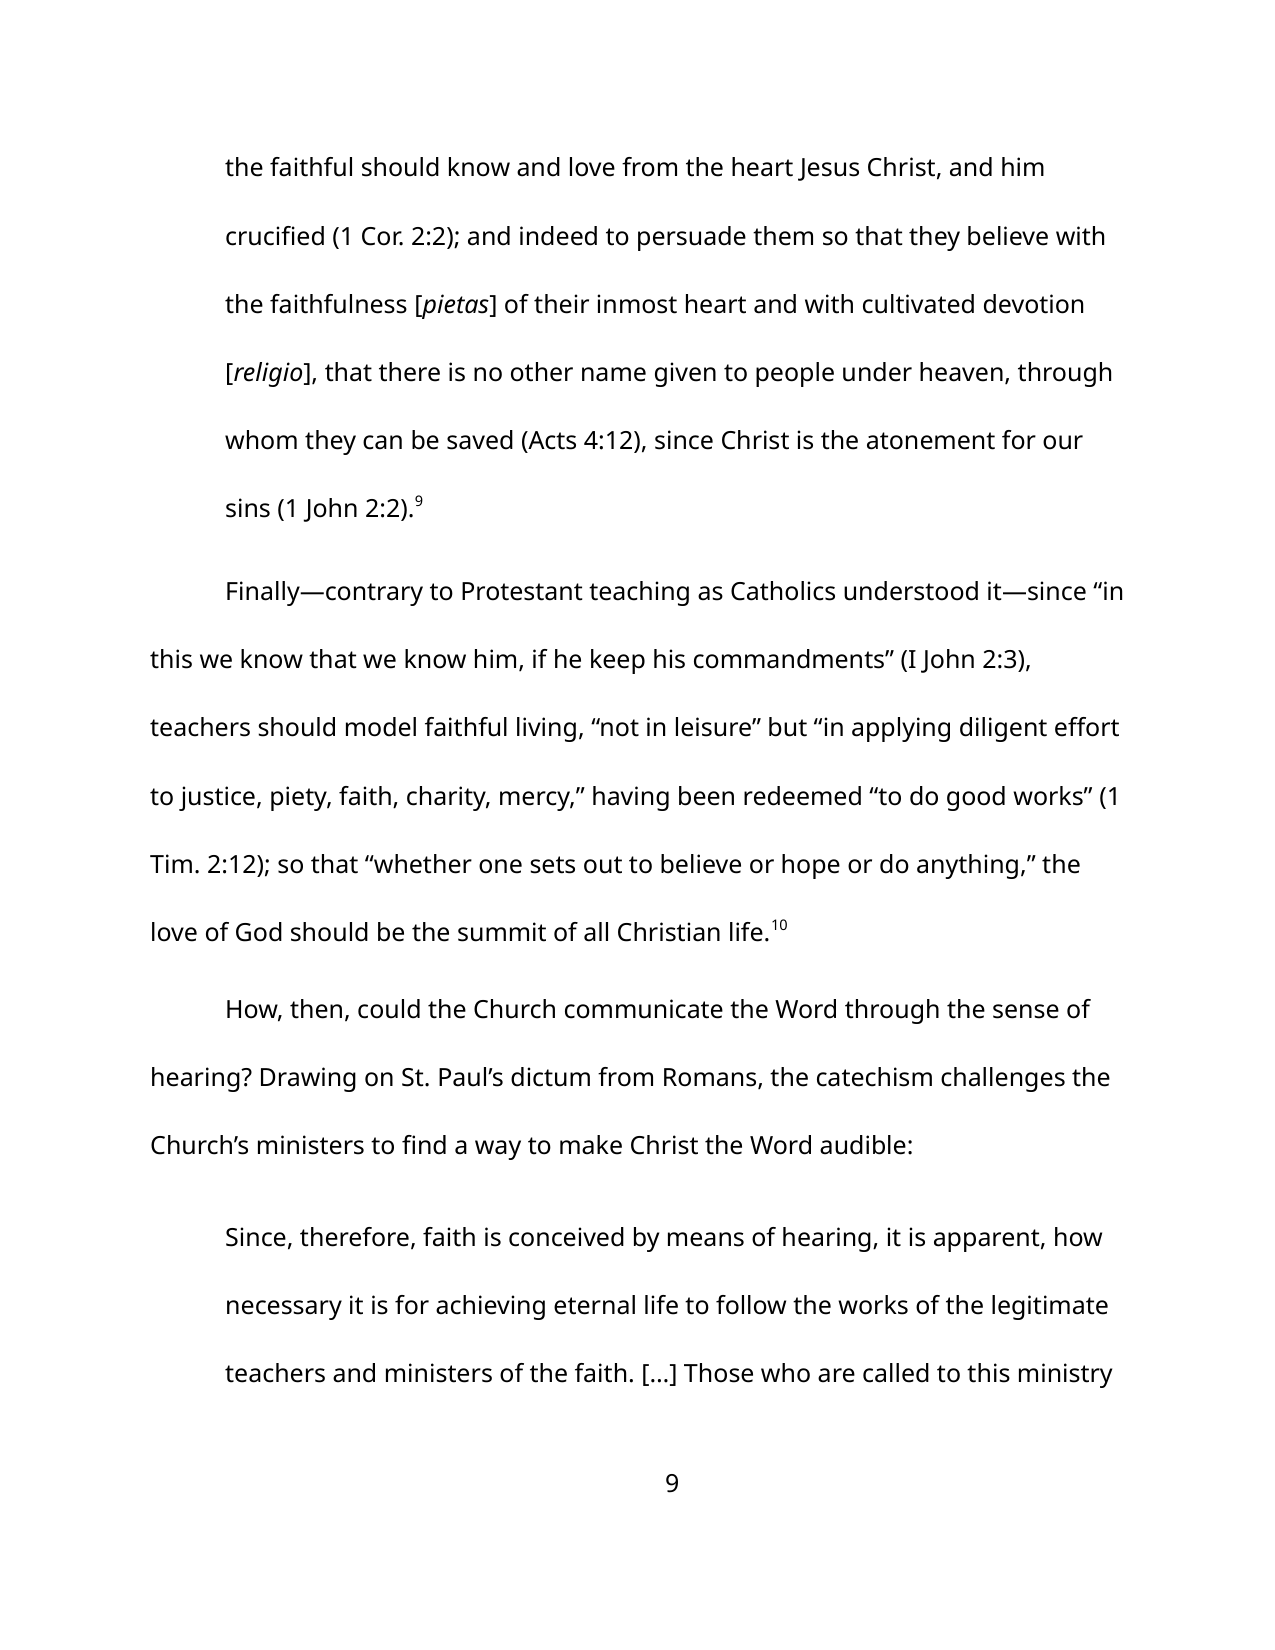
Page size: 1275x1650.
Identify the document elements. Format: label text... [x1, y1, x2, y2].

text Since, therefore, faith is conceived by means of hearing, it is apparent, how necessary it is for achieving eternal life to follow the works of the legitimate teachers and ministers of the faith. […] Those who are called to this ministry [225, 1220, 1125, 1390]
text Finally—contrary to Protestant teaching as Catholics understood it—since “in this we know that we know him, if he keep his commandments” (I John 2:3), teachers should model faithful living, “not in leisure” but “in applying diligent effort to justice, piety, faith, charity, mercy,” having been redeemed “to do good works” (1 Tim. 2:12); so that “whether one sets out to believe or hope or do anything,” the love of God should be the summit of all Christian life. [150, 574, 1125, 948]
text the faithful should know and love from the heart Jesus Christ, and him crucified (1 Cor. 2:2); and indeed to persuade them so that they believe with the faithfulness [pietas] of their inmost heart and with cultivated devotion [religio], that there is no other name given to people under heaven, through whom they can be saved (Acts 4:12), since Christ is the atonement for our sins (1 John 2:2). [225, 150, 1125, 525]
text How, then, could the Church communicate the Word through the sense of hearing? Drawing on St. Paul’s dictum from Romans, the catechism challenges the Church’s ministers to find a way to make Christ the Word audible: [150, 991, 1125, 1162]
